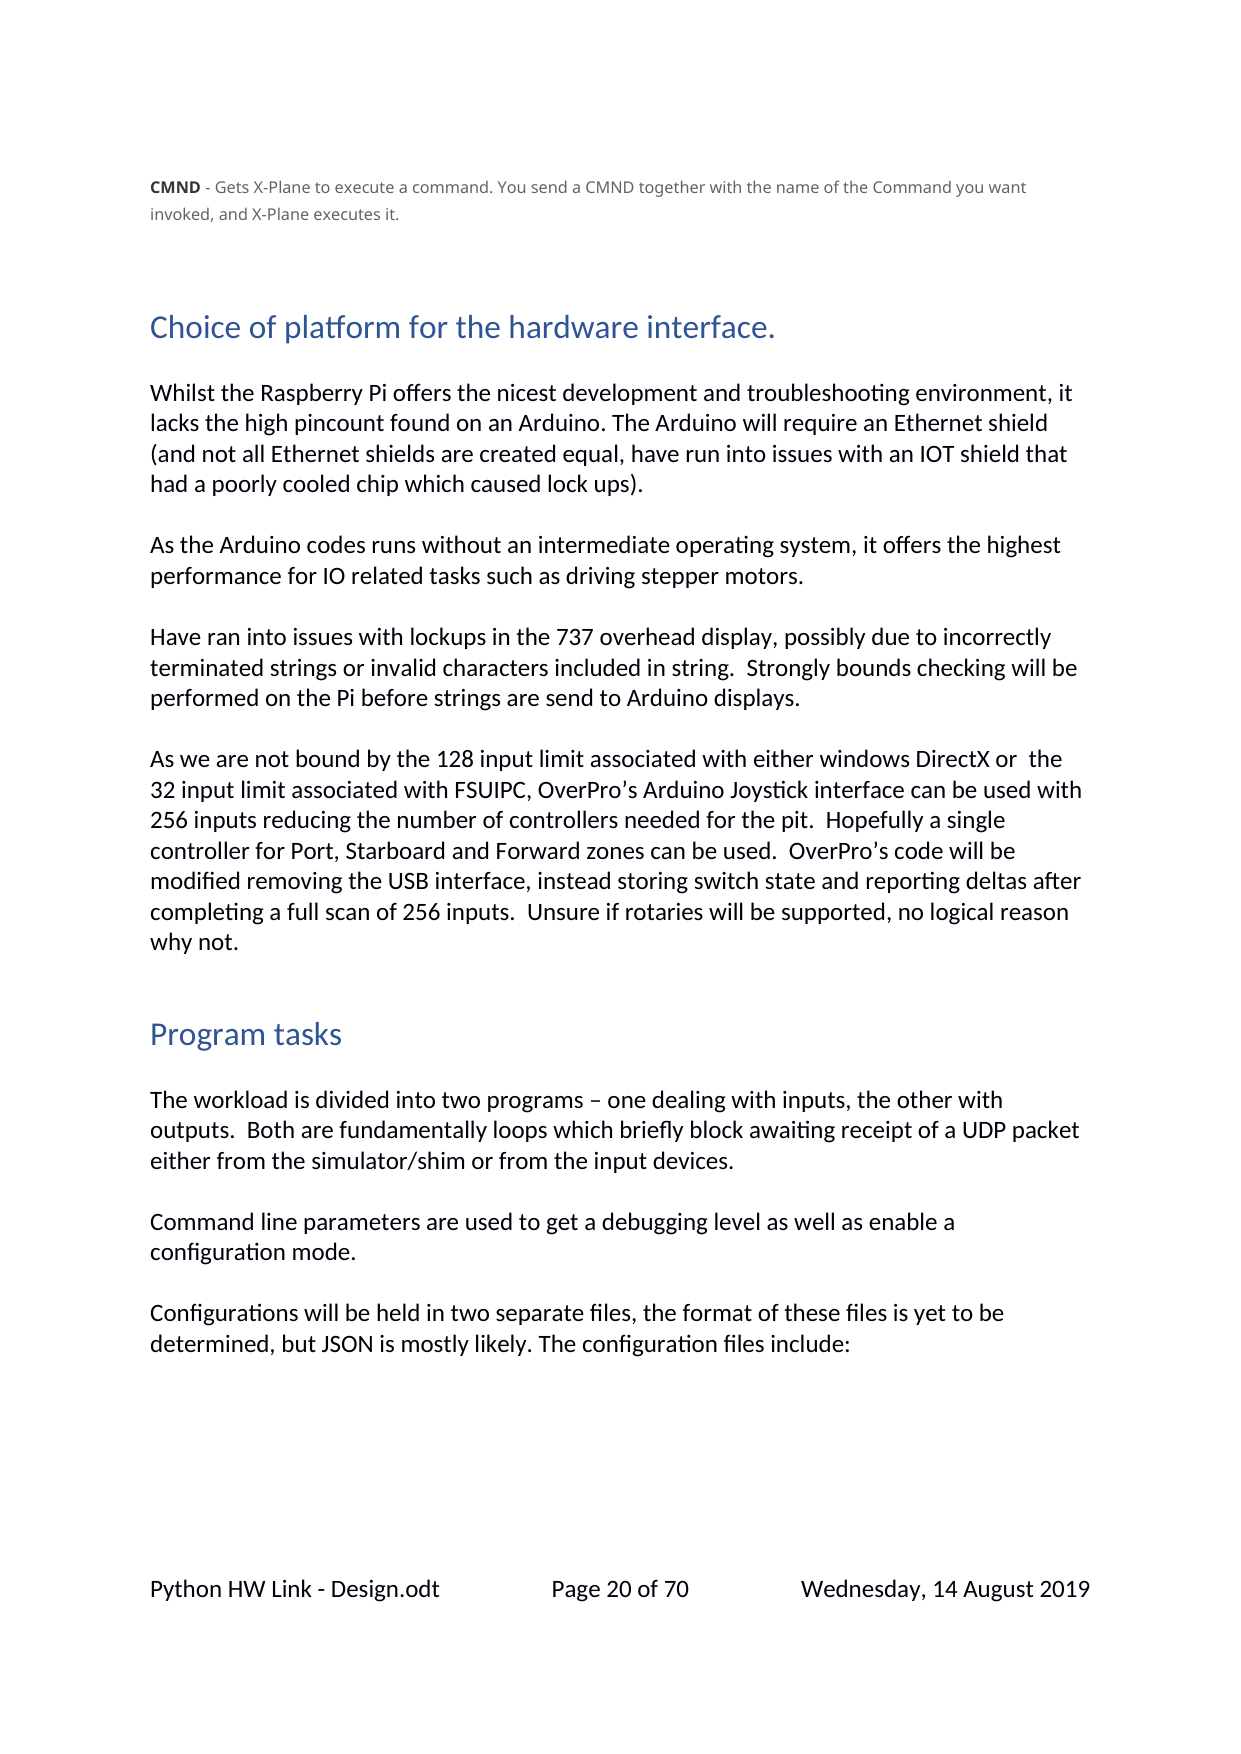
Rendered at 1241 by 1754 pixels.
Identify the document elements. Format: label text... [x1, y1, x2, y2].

text Whilst the Raspberry Pi offers the nicest development and troubleshooting environment, it lacks the high pincount found on an Arduino. The Arduino will require an Ethernet shield (and not all Ethernet shields are created equal, have run into issues with an IOT shield that had a poorly cooled chip which caused lock ups). [150, 377, 1090, 499]
subtitle Program tasks [150, 1012, 1090, 1053]
text As we are not bound by the 128 input limit associated with either windows DirectX or the 32 input limit associated with FSUIPC, OverPro’s Arduino Joystick interface can be used with 256 inputs reducing the number of controllers needed for the pit. Hopefully a single controller for Port, Starboard and Forward zones can be used. OverPro’s code will be modified removing the USB interface, instead storing switch state and reporting deltas after completing a full scan of 256 inputs. Unsure if rotaries will be supported, no logical reason why not. [150, 743, 1090, 957]
text Command line parameters are used to get a debugging level as well as enable a configuration mode. [150, 1206, 1090, 1267]
text CMND - Gets X-Plane to execute a command. You send a CMND together with the name of the Command you want invoked, and X-Plane executes it. [150, 177, 1090, 225]
subtitle Choice of platform for the hardware interface. [150, 306, 1090, 347]
text As the Arduino codes runs without an intermediate operating system, it offers the highest performance for IO related tasks such as driving stepper motors. [150, 530, 1090, 591]
text Have ran into issues with lockups in the 737 overhead display, possibly due to incorrectly terminated strings or invalid characters included in string. Strongly bounds checking will be performed on the Pi before strings are send to Arduino displays. [150, 621, 1090, 713]
text Configurations will be held in two separate files, the format of these files is yet to be determined, but JSON is mostly likely. The configuration files include: [150, 1297, 1090, 1358]
text The workload is divided into two programs – one dealing with inputs, the other with outputs. Both are fundamentally loops which briefly block awaiting receipt of a UDP packet either from the simulator/shim or from the input devices. [150, 1084, 1090, 1175]
